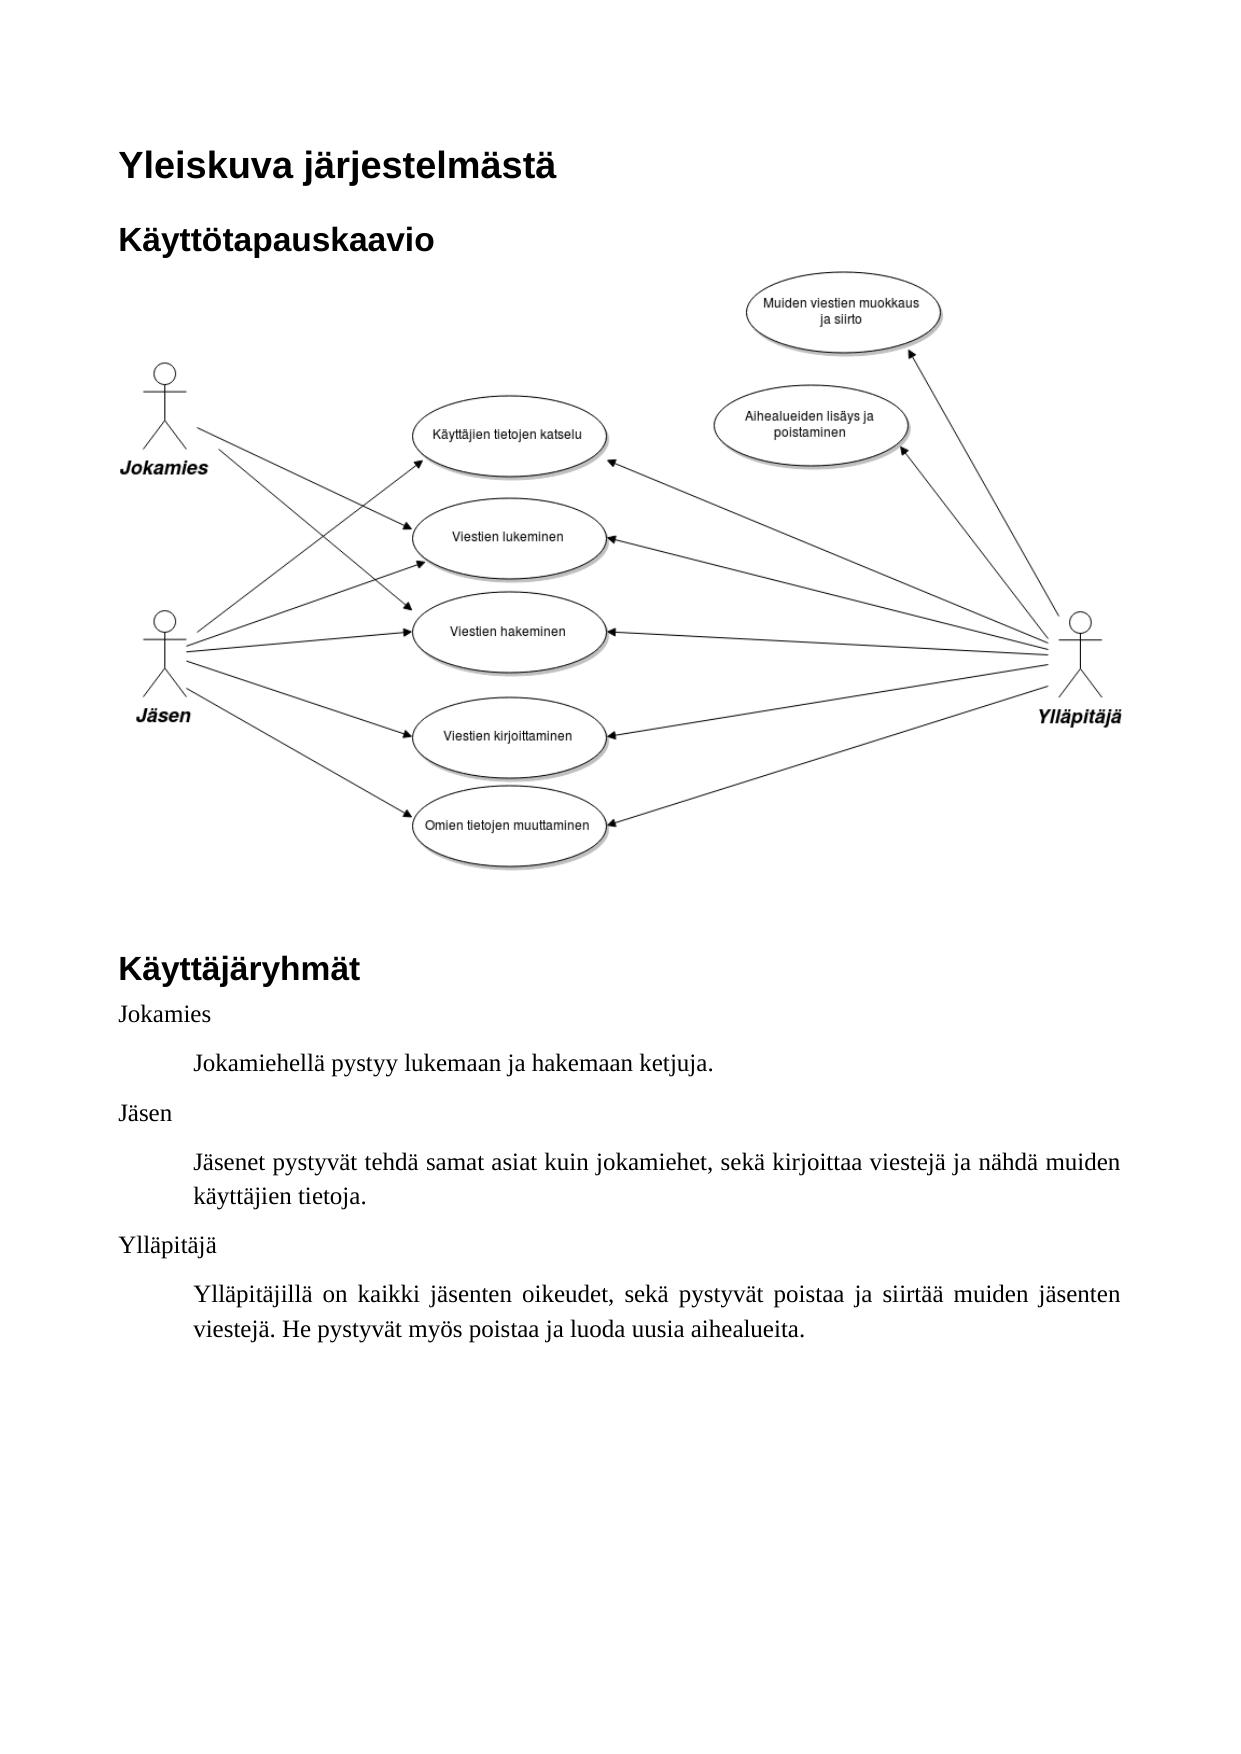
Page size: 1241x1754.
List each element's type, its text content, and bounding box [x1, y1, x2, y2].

text Ylläpitäjillä on kaikki jäsenten oikeudet, sekä pystyvät poistaa ja siirtää muiden jäsenten viestejä. He pystyvät myös poistaa ja luoda uusia aihealueita. [193, 1279, 1122, 1342]
subtitle Käyttötapauskaavio [118, 220, 1122, 259]
text Jokamiehellä pystyy lukemaan ja hakemaan ketjuja. [193, 1048, 1122, 1077]
text Jokamies [118, 999, 1122, 1028]
text Ylläpitäjä [118, 1230, 1122, 1259]
subtitle Käyttäjäryhmät [118, 948, 1122, 987]
picture [118, 271, 1123, 873]
text Jäsen [118, 1098, 1122, 1126]
subtitle Yleiskuva järjestelmästä [118, 143, 1122, 187]
text Jäsenet pystyvät tehdä samat asiat kuin jokamiehet, sekä kirjoittaa viestejä ja nähdä muiden käyttäjien tietoja. [193, 1147, 1122, 1210]
